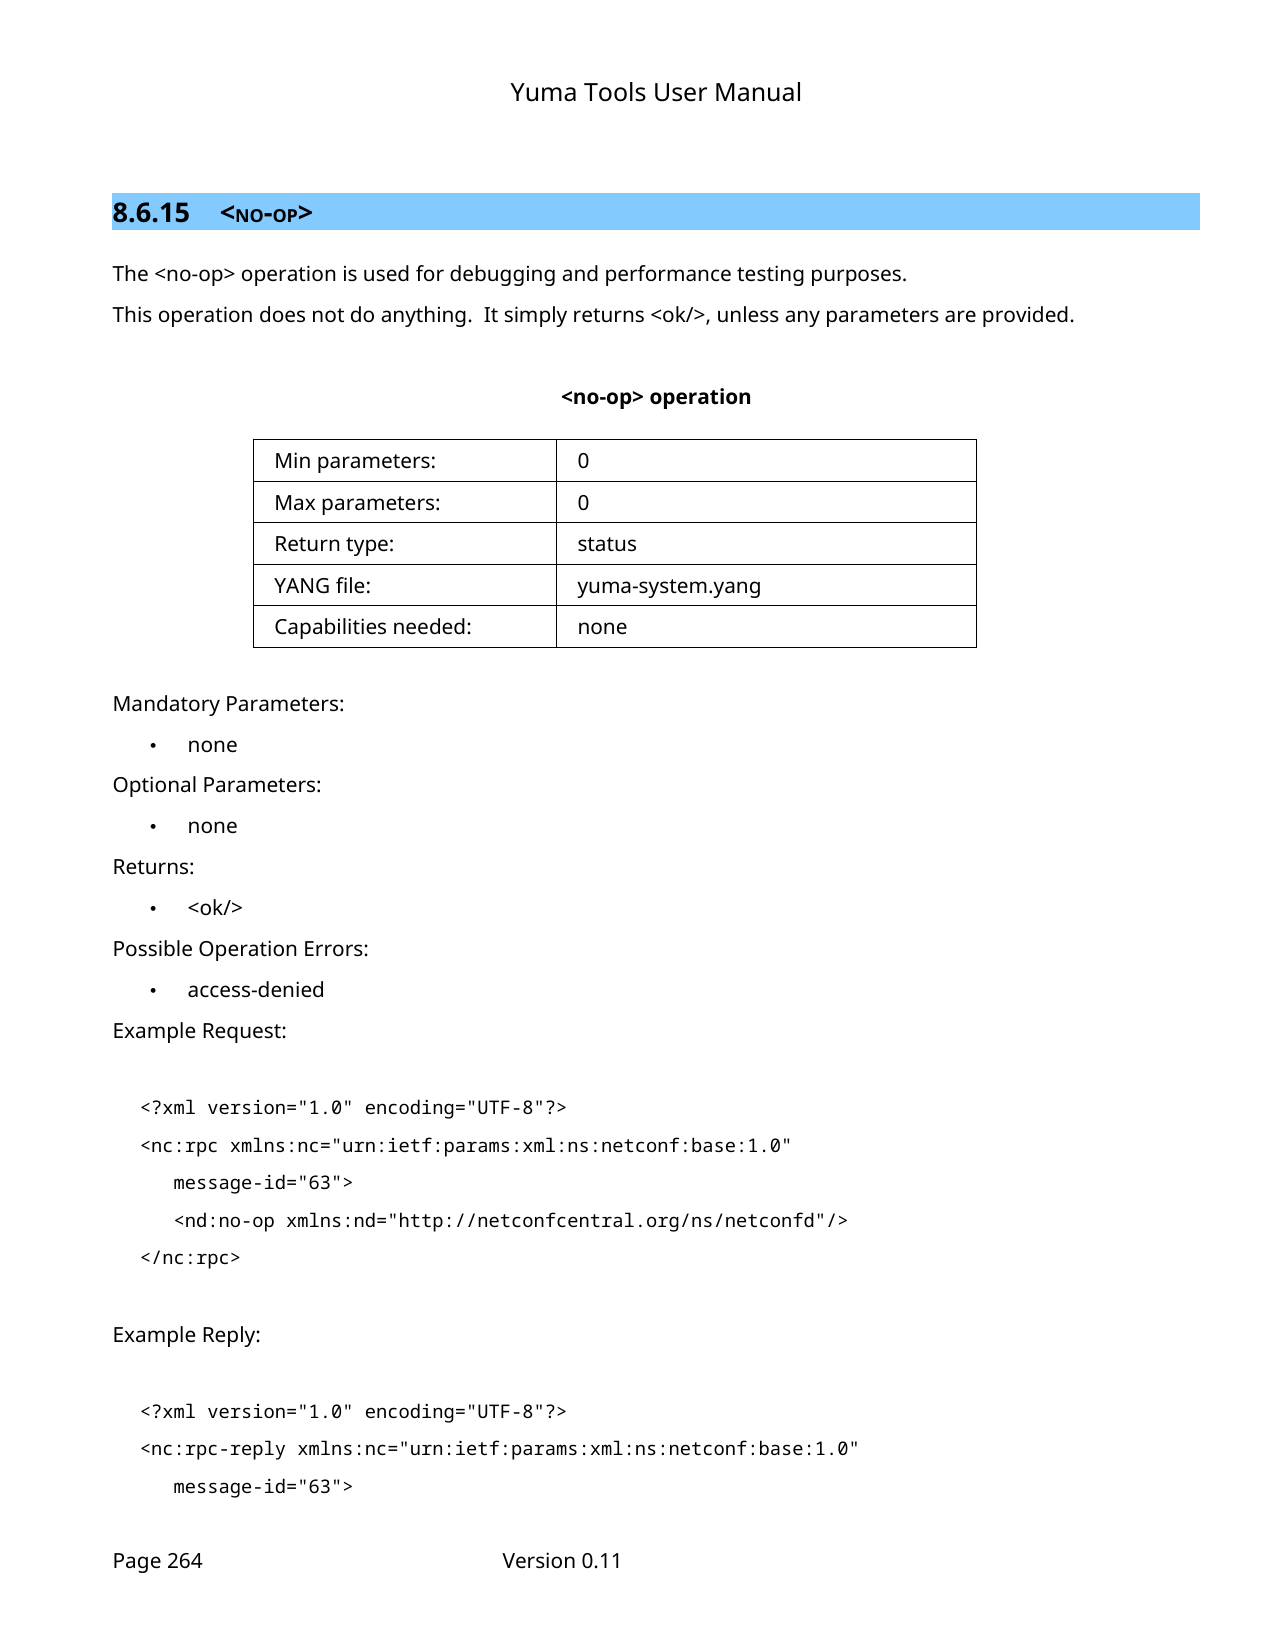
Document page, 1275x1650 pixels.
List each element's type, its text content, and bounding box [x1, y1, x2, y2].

list access-denied [150, 975, 1200, 1004]
table_header 0 [557, 440, 976, 481]
text This operation does not do anything. It simply returns <ok/>, unless any parameters are provided. [112, 300, 1200, 329]
table_cell Max parameters: [254, 482, 556, 522]
table_cell Capabilities needed: [254, 606, 556, 647]
text <?xml version="1.0" encoding="UTF-8"?> [139, 1398, 1200, 1424]
table_cell 0 [557, 482, 976, 522]
table_cell status [557, 523, 976, 564]
table_cell none [557, 606, 976, 647]
table_header Min parameters: [254, 440, 556, 481]
text Example Reply: [112, 1320, 1200, 1348]
list <ok/> [150, 893, 1200, 922]
text Example Request: [112, 1016, 1200, 1045]
table_cell Return type: [254, 523, 556, 564]
subtitle <no-op> operation [127, 382, 1185, 411]
text Optional Parameters: [112, 771, 1200, 799]
list none [150, 812, 1200, 840]
text <nc:rpc-reply xmlns:nc="urn:ietf:params:xml:ns:netconf:base:1.0" [139, 1436, 1200, 1461]
text message-id="63"> [139, 1473, 1200, 1499]
text <?xml version="1.0" encoding="UTF-8"?> [139, 1095, 1200, 1120]
text <nd:no-op xmlns:nd="http://netconfcentral.org/ns/netconfd"/> [139, 1207, 1200, 1233]
text The <no-op> operation is used for debugging and performance testing purposes. [112, 259, 1200, 288]
text </nc:rpc> [139, 1245, 1200, 1270]
text message-id="63"> [139, 1170, 1200, 1195]
text Possible Operation Errors: [112, 934, 1200, 963]
text Mandatory Parameters: [112, 689, 1200, 717]
subtitle <no-op> [112, 193, 1200, 230]
text Returns: [112, 852, 1200, 881]
table_cell yuma-system.yang [557, 565, 976, 605]
list none [150, 730, 1200, 758]
text <nc:rpc xmlns:nc="urn:ietf:params:xml:ns:netconf:base:1.0" [139, 1132, 1200, 1158]
table_cell YANG file: [254, 565, 556, 605]
